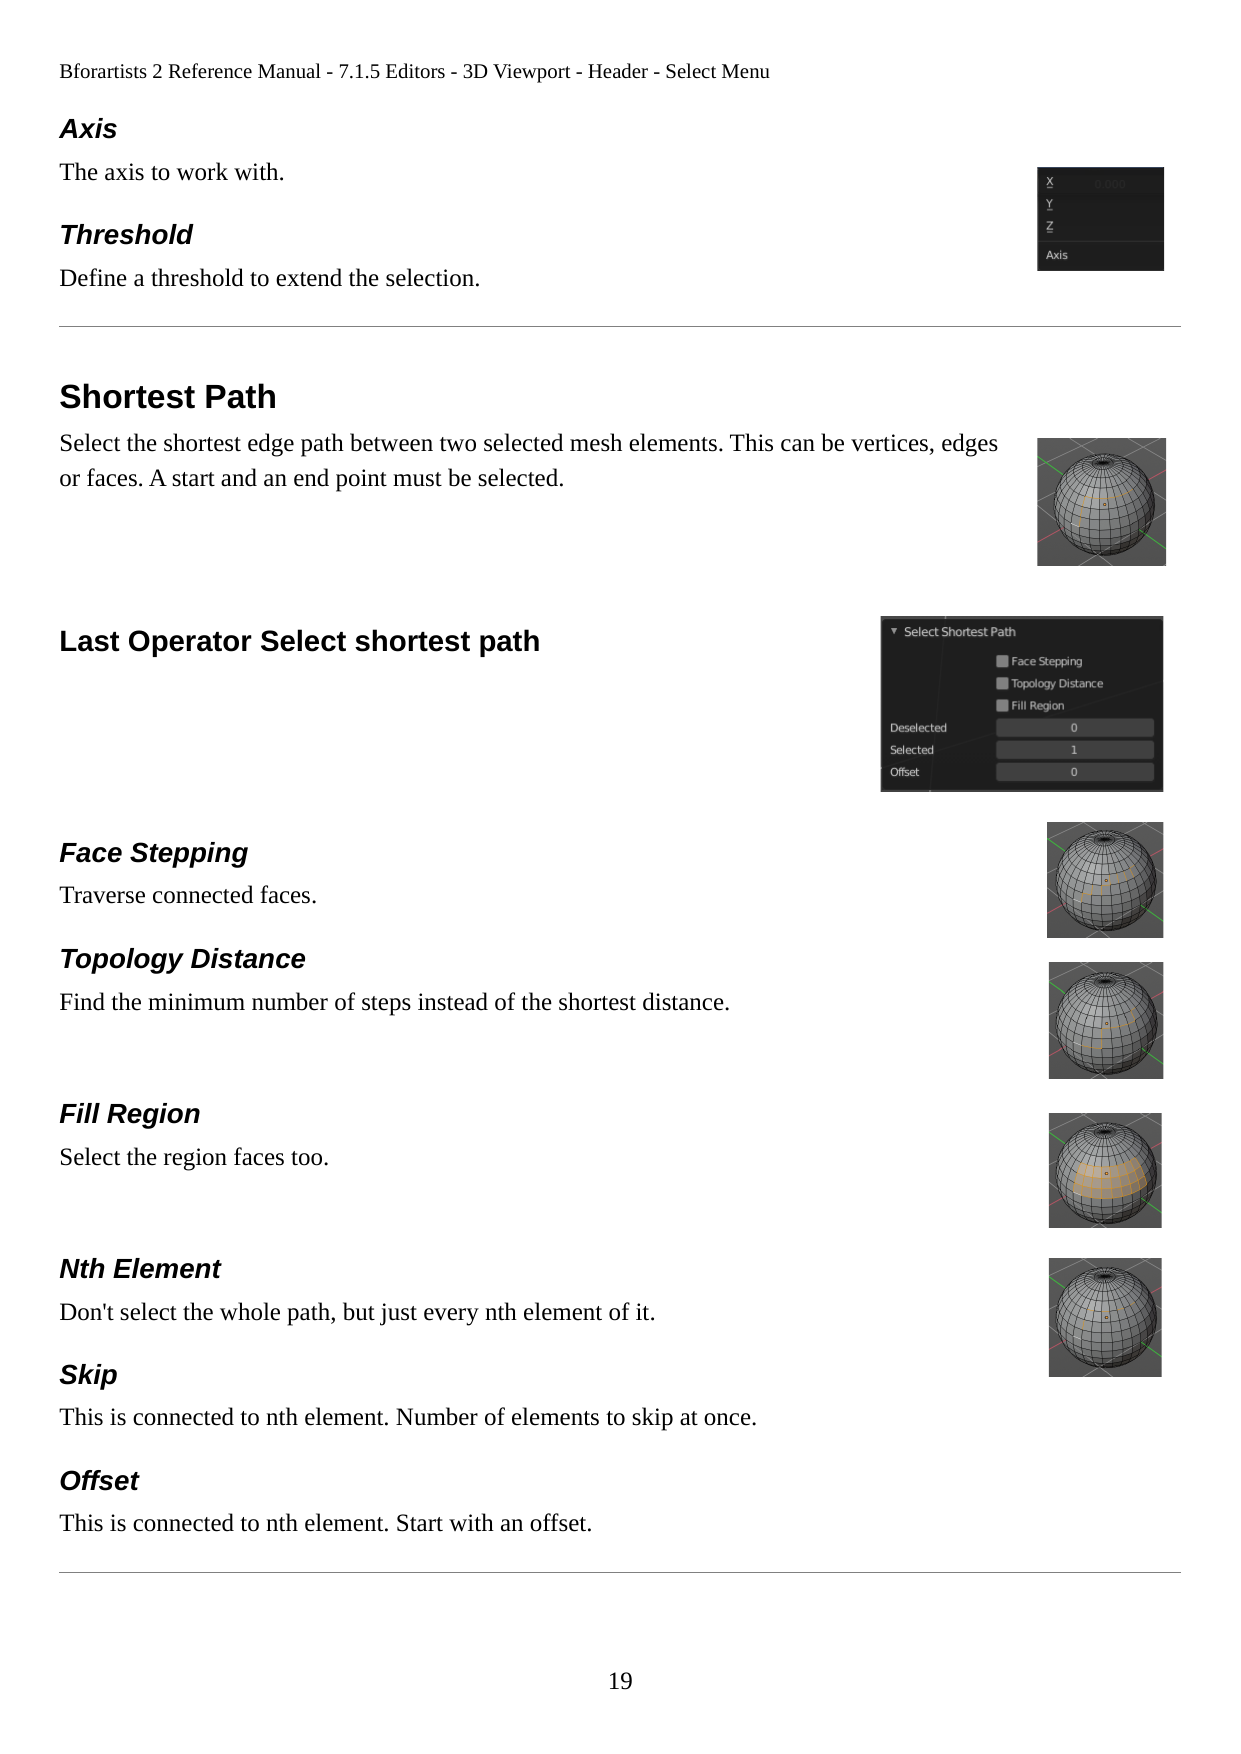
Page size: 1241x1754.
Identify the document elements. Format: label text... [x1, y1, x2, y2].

picture [1037, 167, 1165, 271]
subtitle Skip [59, 1358, 1181, 1390]
subtitle Fill Region [59, 1097, 1181, 1129]
text The axis to work with. [59, 157, 1181, 186]
text Define a threshold to extend the selection. [59, 263, 1181, 292]
text This is connected to nth element. Number of elements to skip at once. [59, 1402, 1181, 1431]
subtitle Offset [59, 1464, 1181, 1496]
text Find the minimum number of steps instead of the shortest distance. [59, 987, 1048, 1015]
subtitle Shortest Path [59, 377, 1181, 416]
subtitle Threshold [59, 218, 1037, 250]
picture [880, 616, 1164, 792]
subtitle Nth Element [59, 1252, 1181, 1284]
subtitle Topology Distance [59, 942, 1181, 974]
subtitle [1164, 836, 1181, 868]
picture [1048, 1113, 1162, 1228]
subtitle Axis [59, 113, 1181, 144]
picture [1048, 1258, 1162, 1377]
subtitle [1165, 218, 1181, 250]
text This is connected to nth element. Start with an offset. [59, 1508, 1181, 1537]
subtitle Last Operator Select shortest path [59, 624, 880, 658]
text Select the shortest edge path between two selected mesh elements. This can be vertices, edges or faces. A start and an end point must be selected. [59, 428, 1181, 491]
picture [1048, 962, 1164, 1079]
text Traverse connected faces. [59, 881, 1047, 909]
text Don't select the whole path, but just every nth element of it. [59, 1297, 1048, 1325]
picture [1037, 438, 1167, 566]
picture [1047, 822, 1164, 938]
text Select the region faces too. [59, 1142, 1048, 1170]
subtitle Face Stepping [59, 836, 1047, 868]
